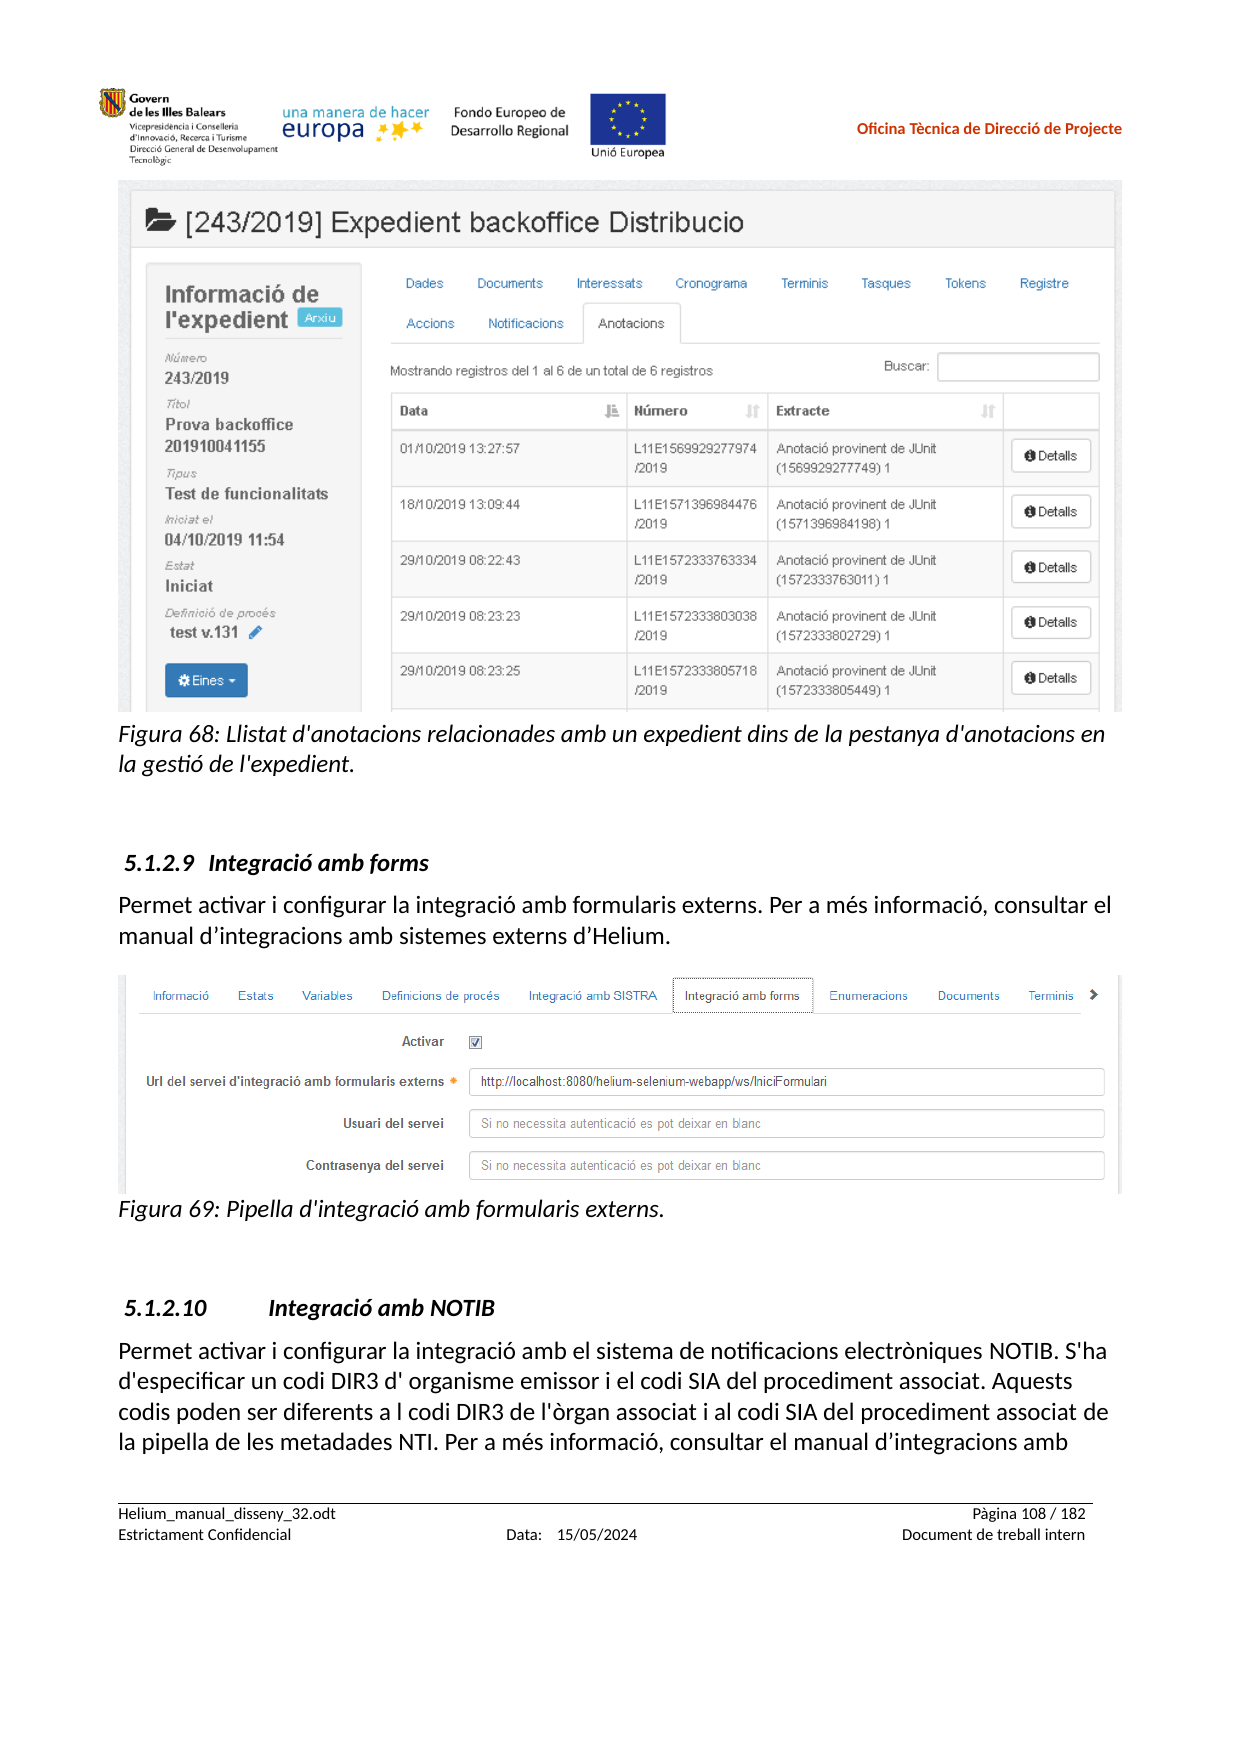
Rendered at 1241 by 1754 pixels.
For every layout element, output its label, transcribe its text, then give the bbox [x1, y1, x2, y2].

picture [118, 180, 1123, 712]
subtitle Integració amb NOTIB [118, 1292, 1122, 1322]
text Figura 69: Pipella d'integració amb formularis externs. [118, 1194, 1122, 1224]
text Figura 68: Llistat d'anotacions relacionades amb un expedient dins de la pestanya d'anotacions en la gestió de l'expedient. [118, 712, 1122, 779]
text Permet activar i configurar la integració amb el sistema de notificacions electròniques NOTIB. S'ha d'especificar un codi DIR3 d' organisme emissor i el codi SIA del procediment associat. Aquests codis poden ser diferents a l codi DIR3 de l'òrgan associat i al codi SIA del procediment associat de la pipella de les metadades NTI. Per a més informació, consultar el manual d’integracions amb [118, 1335, 1122, 1457]
text Permet activar i configurar la integració amb formularis externs. Per a més informació, consultar el manual d’integracions amb sistemes externs d’Helium. [118, 889, 1122, 951]
picture [99, 87, 668, 166]
subtitle Integració amb forms [118, 847, 1122, 877]
picture [118, 975, 1123, 1194]
